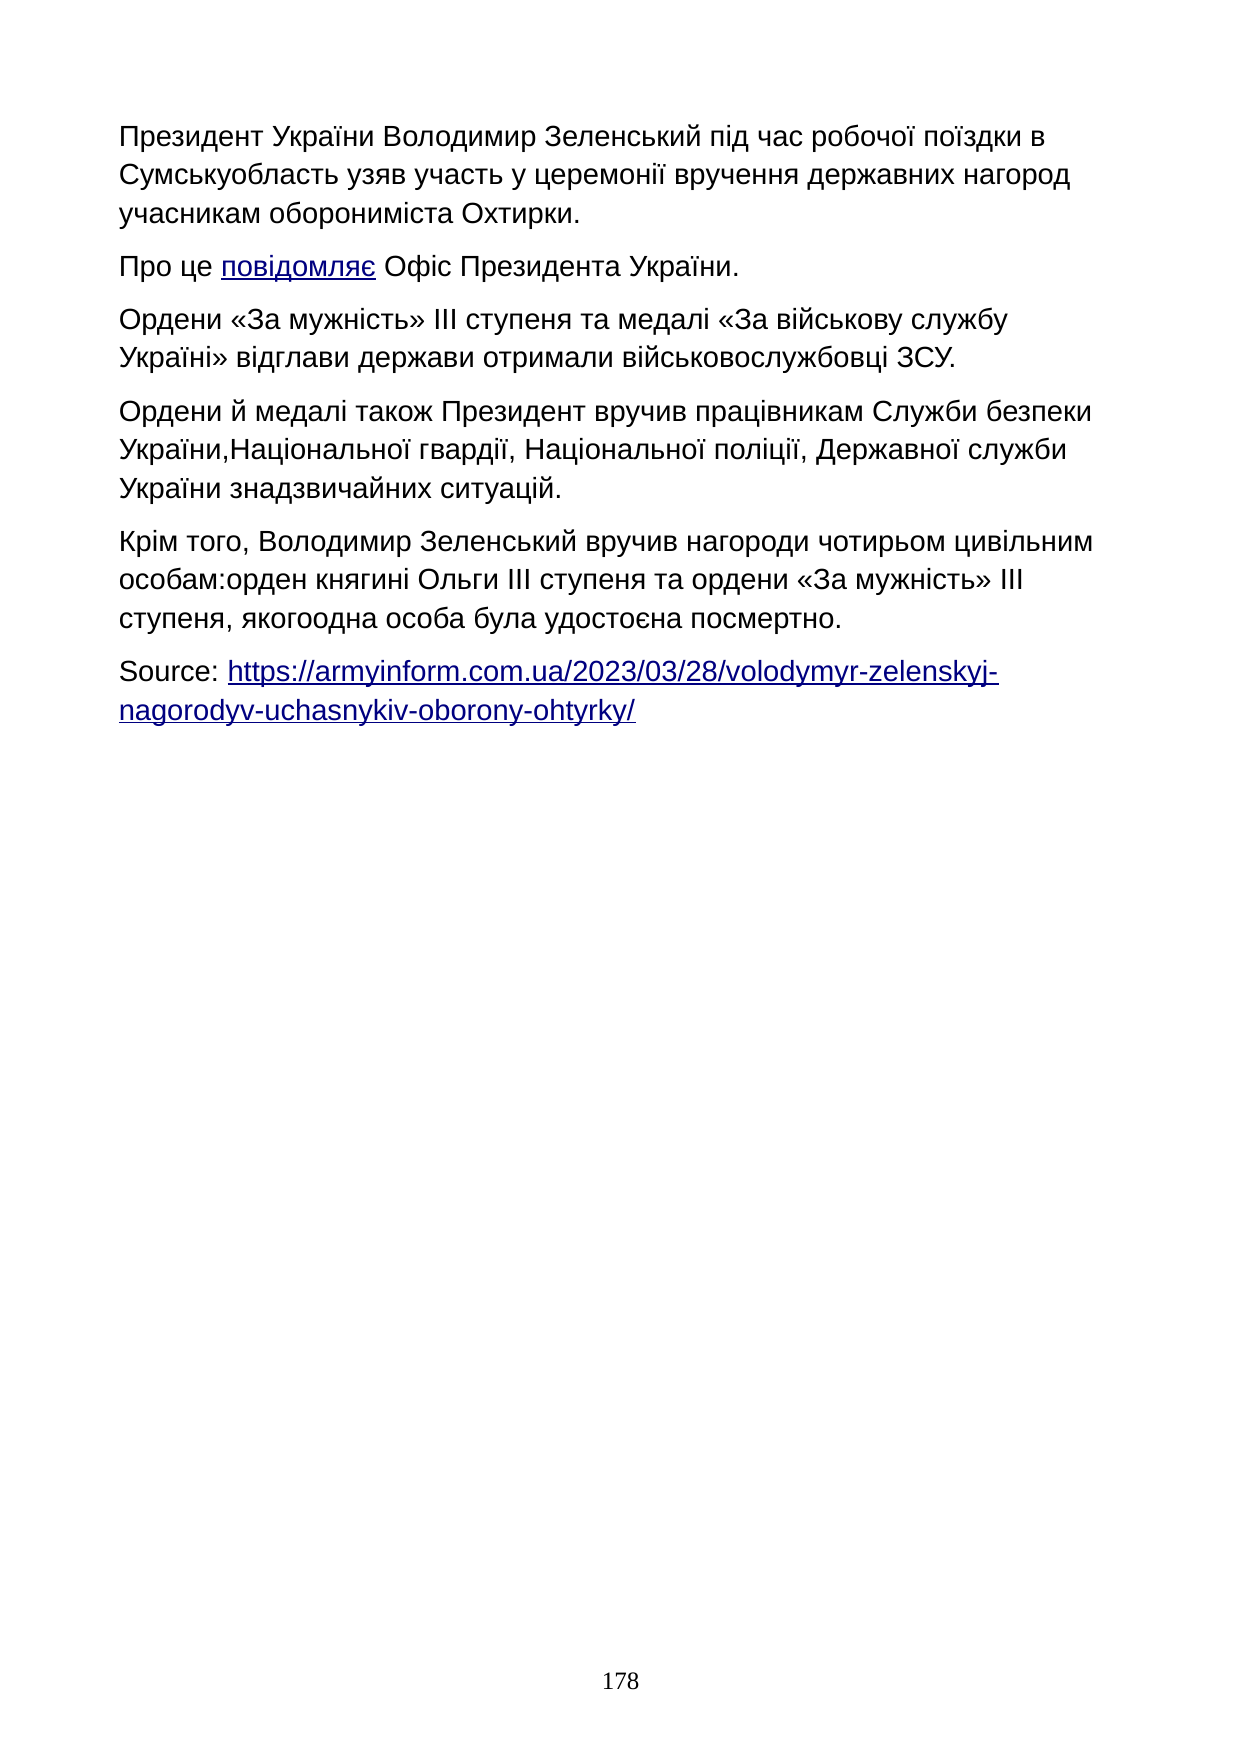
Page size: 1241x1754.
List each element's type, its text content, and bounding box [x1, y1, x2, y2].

text Source: https://armyinform.com.ua/2023/03/28/volodymyr-zelenskyj-nagorodyv-uchasnykiv-oborony-ohtyrky/ [118, 654, 1122, 726]
text Президент України Володимир Зеленський під час робочої поїздки в Сумськуобласть узяв участь у церемонії вручення державних нагород учасникам оборониміста Охтирки. [118, 118, 1122, 229]
text Ордени й медалі також Президент вручив працівникам Служби безпеки України,Національної гвардії, Національної поліції, Державної служби України знадзвичайних ситуацій. [118, 393, 1122, 504]
text Крім того, Володимир Зеленський вручив нагороди чотирьом цивільним особам:орден княгині Ольги ІІІ ступеня та ордени «За мужність» ІІІ ступеня, якогоодна особа була удостоєна посмертно. [118, 524, 1122, 634]
text Ордени «За мужність» ІІІ ступеня та медалі «За військову службу Україні» відглави держави отримали військовослужбовці ЗСУ. [118, 302, 1122, 374]
text Про це повідомляє Офіс Президента України. [118, 249, 1122, 282]
